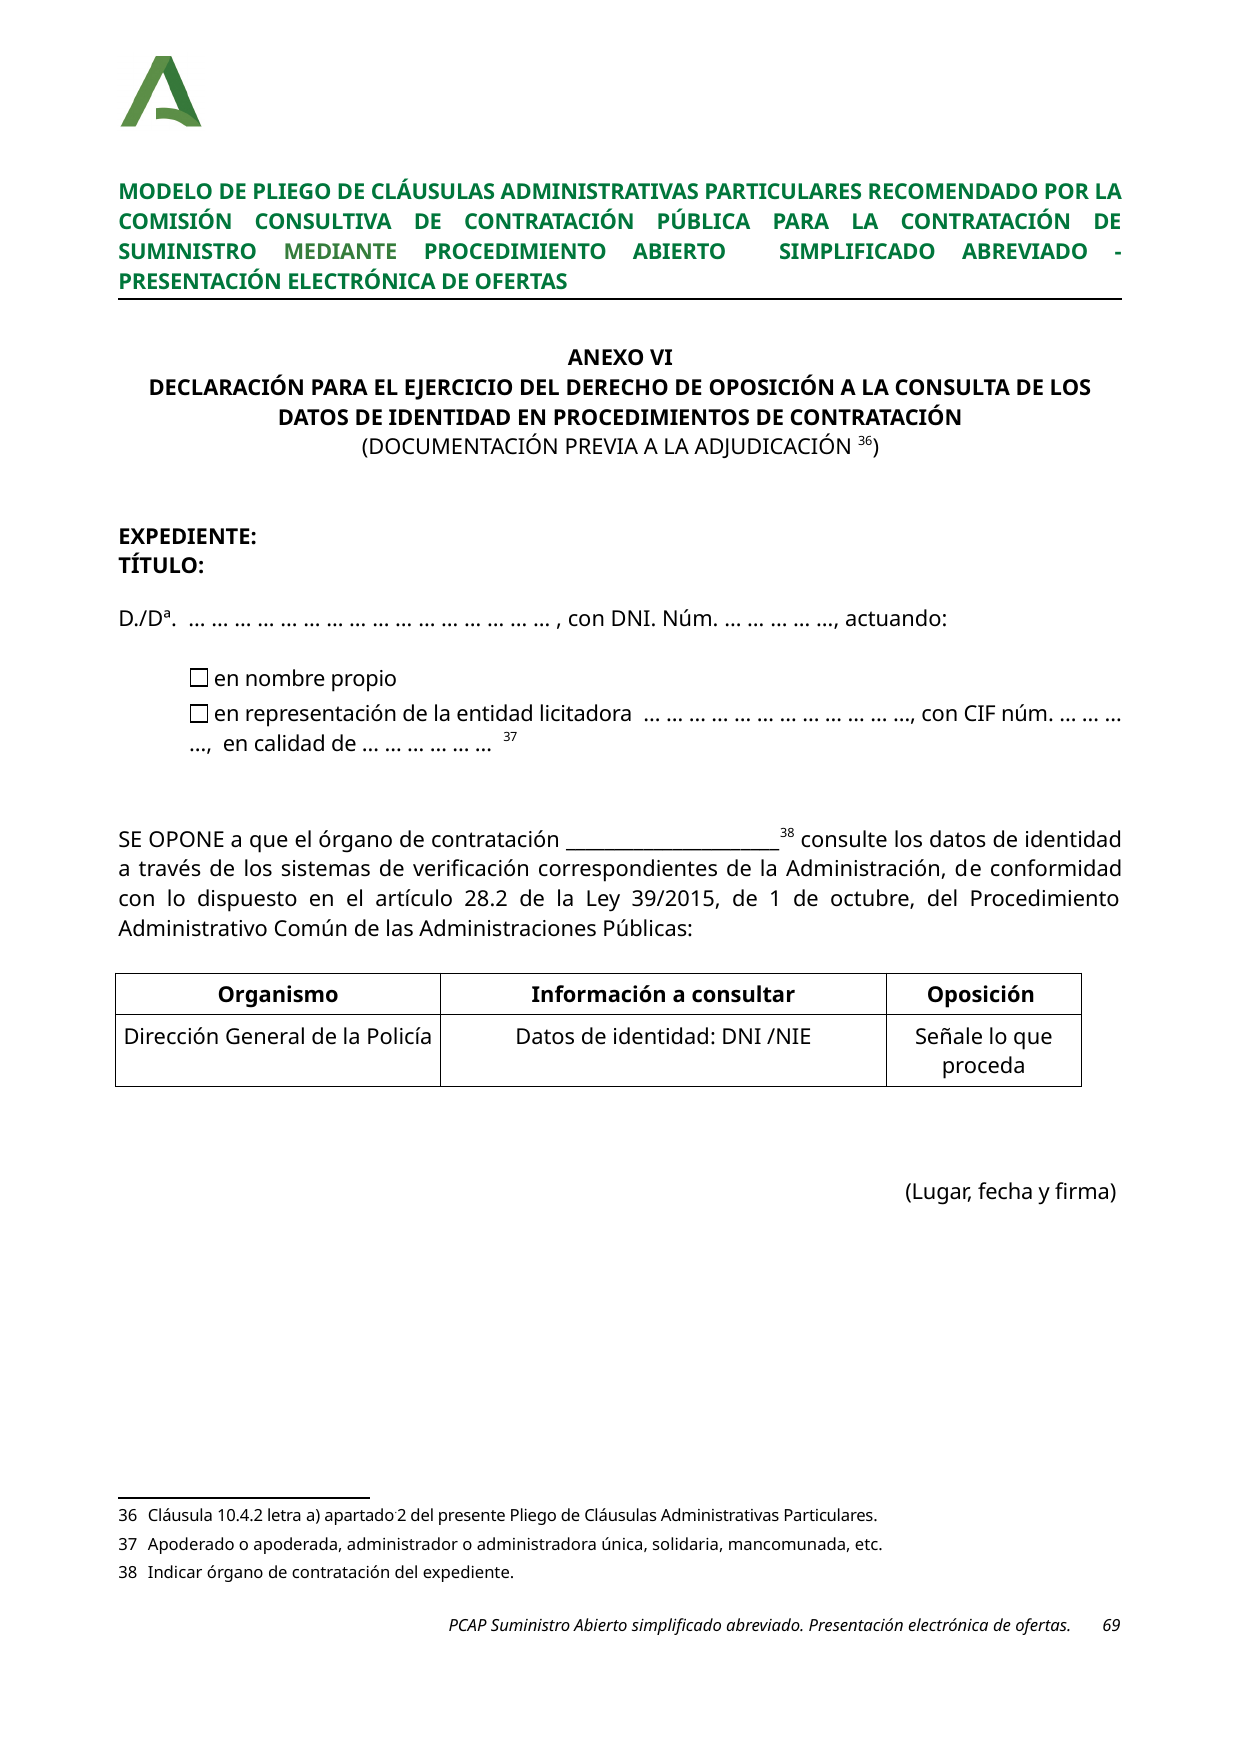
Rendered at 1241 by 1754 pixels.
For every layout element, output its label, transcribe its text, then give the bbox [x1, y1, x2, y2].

text Cláusula 10.4.2 letra a) apartado.2 del presente Pliego de Cláusulas Administrativas Particulares. [118, 1504, 1122, 1526]
table_cell Dirección General de la Policía [116, 1015, 440, 1086]
text SE OPONE a que el órgano de contratación ______________________ consulte los datos de identidad a través de los sistemas de verificación correspondientes de la Administración, de conformidad con lo dispuesto en el artículo 28.2 de la Ley 39/2015, de 1 de octubre, del Procedimiento Administrativo Común de las Administraciones Públicas: [118, 824, 1122, 943]
text MODELO DE PLIEGO DE CLÁUSULAS ADMINISTRATIVAS PARTICULARES RECOMENDADO POR LA COMISIÓN CONSULTIVA DE CONTRATACIÓN PÚBLICA PARA LA CONTRATACIÓN DE SUMINISTRO MEDIANTE PROCEDIMIENTO ABIERTO SIMPLIFICADO ABREVIADO - PRESENTACIÓN ELECTRÓNICA DE OFERTAS [118, 176, 1122, 298]
text DECLARACIÓN PARA EL EJERCICIO DEL DERECHO DE OPOSICIÓN A LA CONSULTA DE LOS DATOS DE IDENTIDAD EN PROCEDIMIENTOS DE CONTRATACIÓN [118, 372, 1122, 431]
text ANEXO VI [118, 342, 1122, 372]
table_header Oposición [887, 974, 1081, 1014]
text EXPEDIENTE: [118, 521, 1122, 551]
text en representación de la entidad licitadora … … … … … … … … … … … …, con CIF núm. … … … …, en calidad de … … … … … … [189, 698, 1122, 758]
table_cell Datos de identidad: DNI /NIE [441, 1015, 886, 1086]
table_header Organismo [116, 974, 440, 1014]
table_header Información a consultar [441, 974, 886, 1014]
text (Lugar, fecha y firma) [118, 1176, 1122, 1206]
table_cell Señale lo que proceda [887, 1015, 1081, 1086]
text Indicar órgano de contratación del expediente. [118, 1561, 1122, 1584]
text en nombre propio [189, 663, 1122, 692]
text TÍTULO: [118, 551, 1122, 580]
text (DOCUMENTACIÓN PREVIA A LA ADJUDICACIÓN ) [118, 431, 1122, 461]
text Apoderado o apoderada, administrador o administradora única, solidaria, mancomunada, etc. [118, 1532, 1122, 1555]
text D./Dª. … … … … … … … … … … … … … … … … , con DNI. Núm. … … … … …, actuando: [118, 603, 1122, 633]
picture [116, 52, 205, 131]
